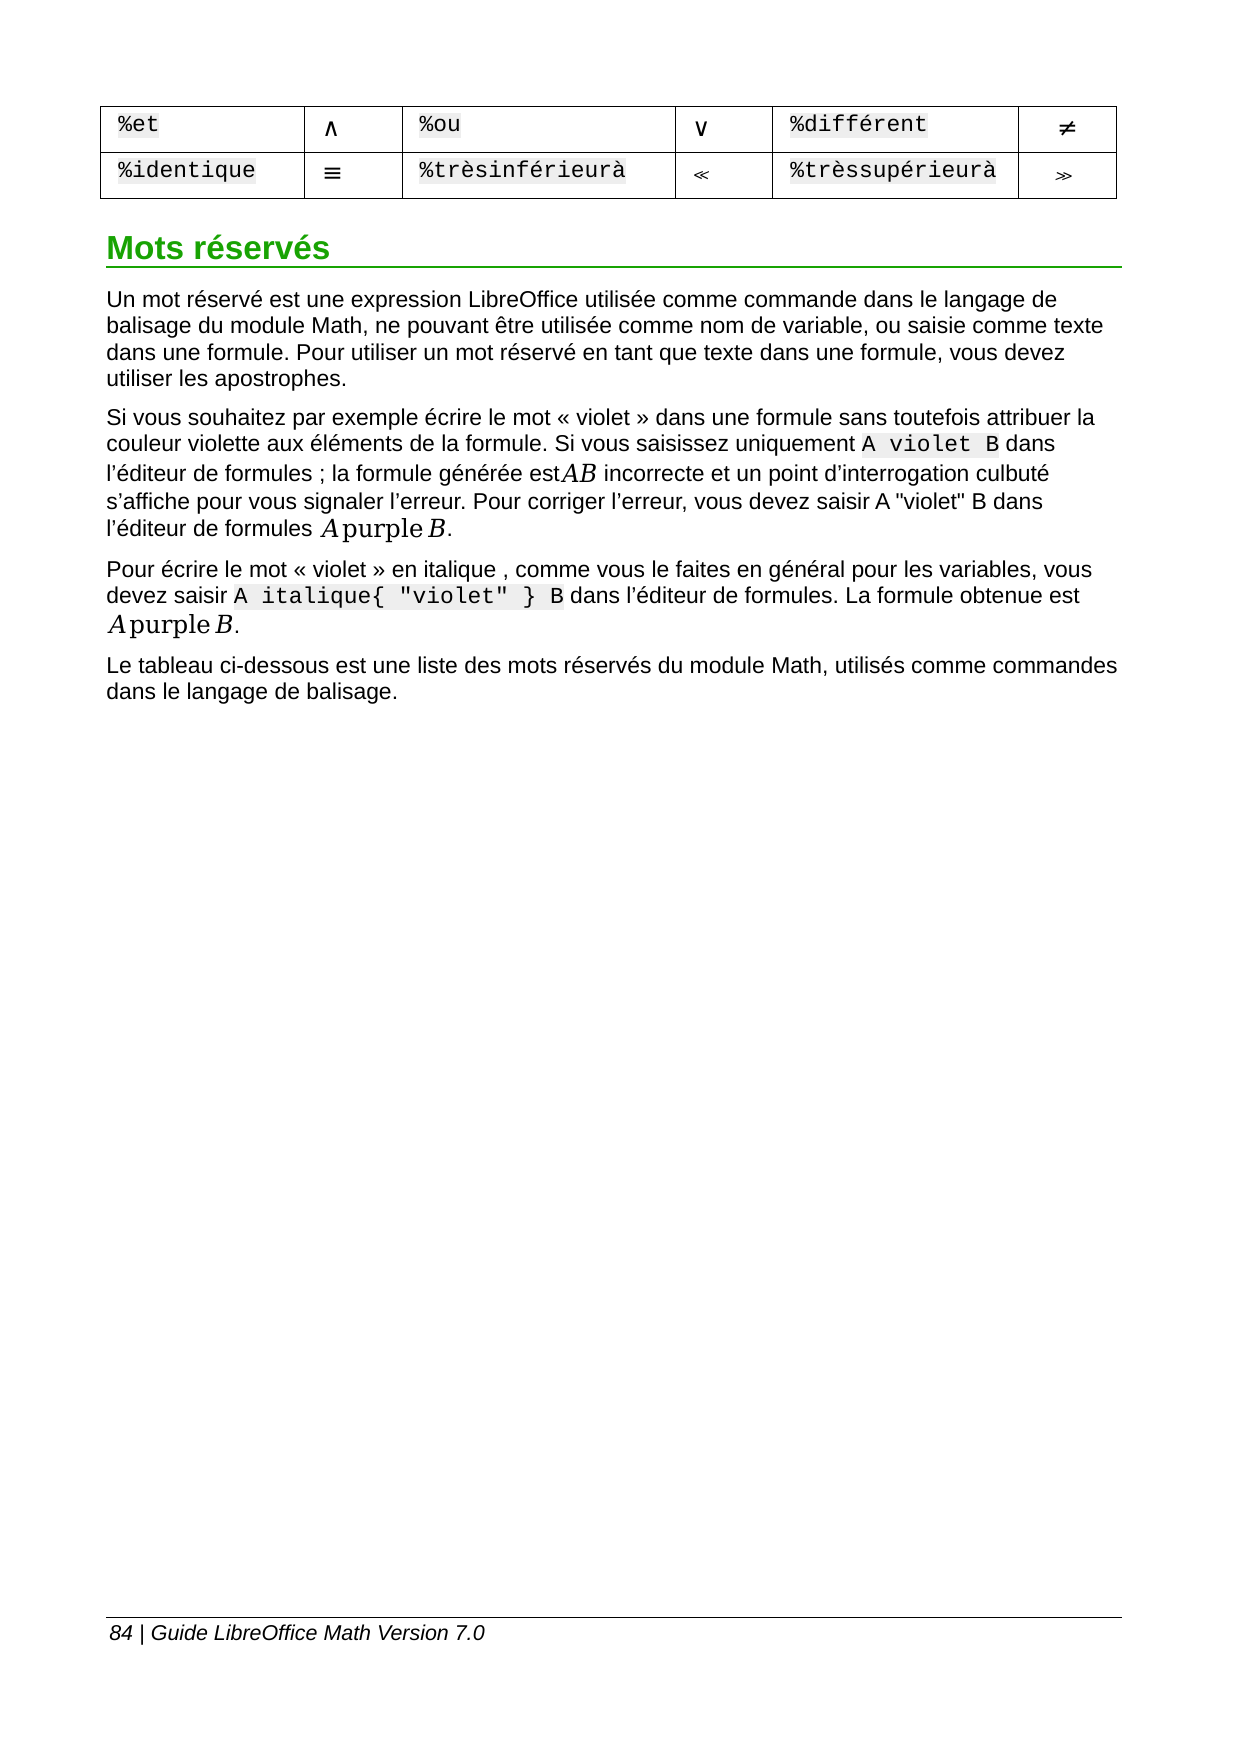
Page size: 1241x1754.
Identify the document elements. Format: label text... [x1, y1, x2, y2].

table_cell [1019, 153, 1116, 198]
text Un mot réservé est une expression LibreOffice utilisée comme commande dans le langage de balisage du module Math, ne pouvant être utilisée comme nom de variable, ou saisie comme texte dans une formule. Pour utiliser un mot réservé en tant que texte dans une formule, vous devez utiliser les apostrophes. [106, 286, 1122, 391]
table_cell [1019, 107, 1116, 152]
table_cell %trèsinférieurà [403, 153, 675, 198]
table_cell %différent [773, 107, 1018, 152]
table_cell [305, 107, 402, 152]
table_cell %trèssupérieurà [773, 153, 1018, 198]
table_cell %et [101, 107, 304, 152]
table_cell %ou [403, 107, 675, 152]
table_cell [676, 107, 772, 152]
text Le tableau ci-dessous est une liste des mots réservés du module Math, utilisés comme commandes dans le langage de balisage. [106, 652, 1122, 704]
text Pour écrire le mot « violet » en italique , comme vous le faites en général pour les variables, vous devez saisir A italique{ "violet" } B dans l’éditeur de formules. La formule obtenue est . [106, 556, 1122, 639]
table_cell [305, 153, 402, 198]
text Si vous souhaitez par exemple écrire le mot « violet » dans une formule sans toutefois attribuer la couleur violette aux éléments de la formule. Si vous saisissez uniquement A violet B dans l’éditeur de formules ; la formule générée est incorrecte et un point d’interrogation culbuté s’affiche pour vous signaler l’erreur. Pour corriger l’erreur, vous devez saisir A "violet" B dans l’éditeur de formules . [106, 404, 1122, 543]
table_cell %identique [101, 153, 304, 198]
table_cell [676, 153, 772, 198]
subtitle Mots réservés [106, 228, 1122, 266]
